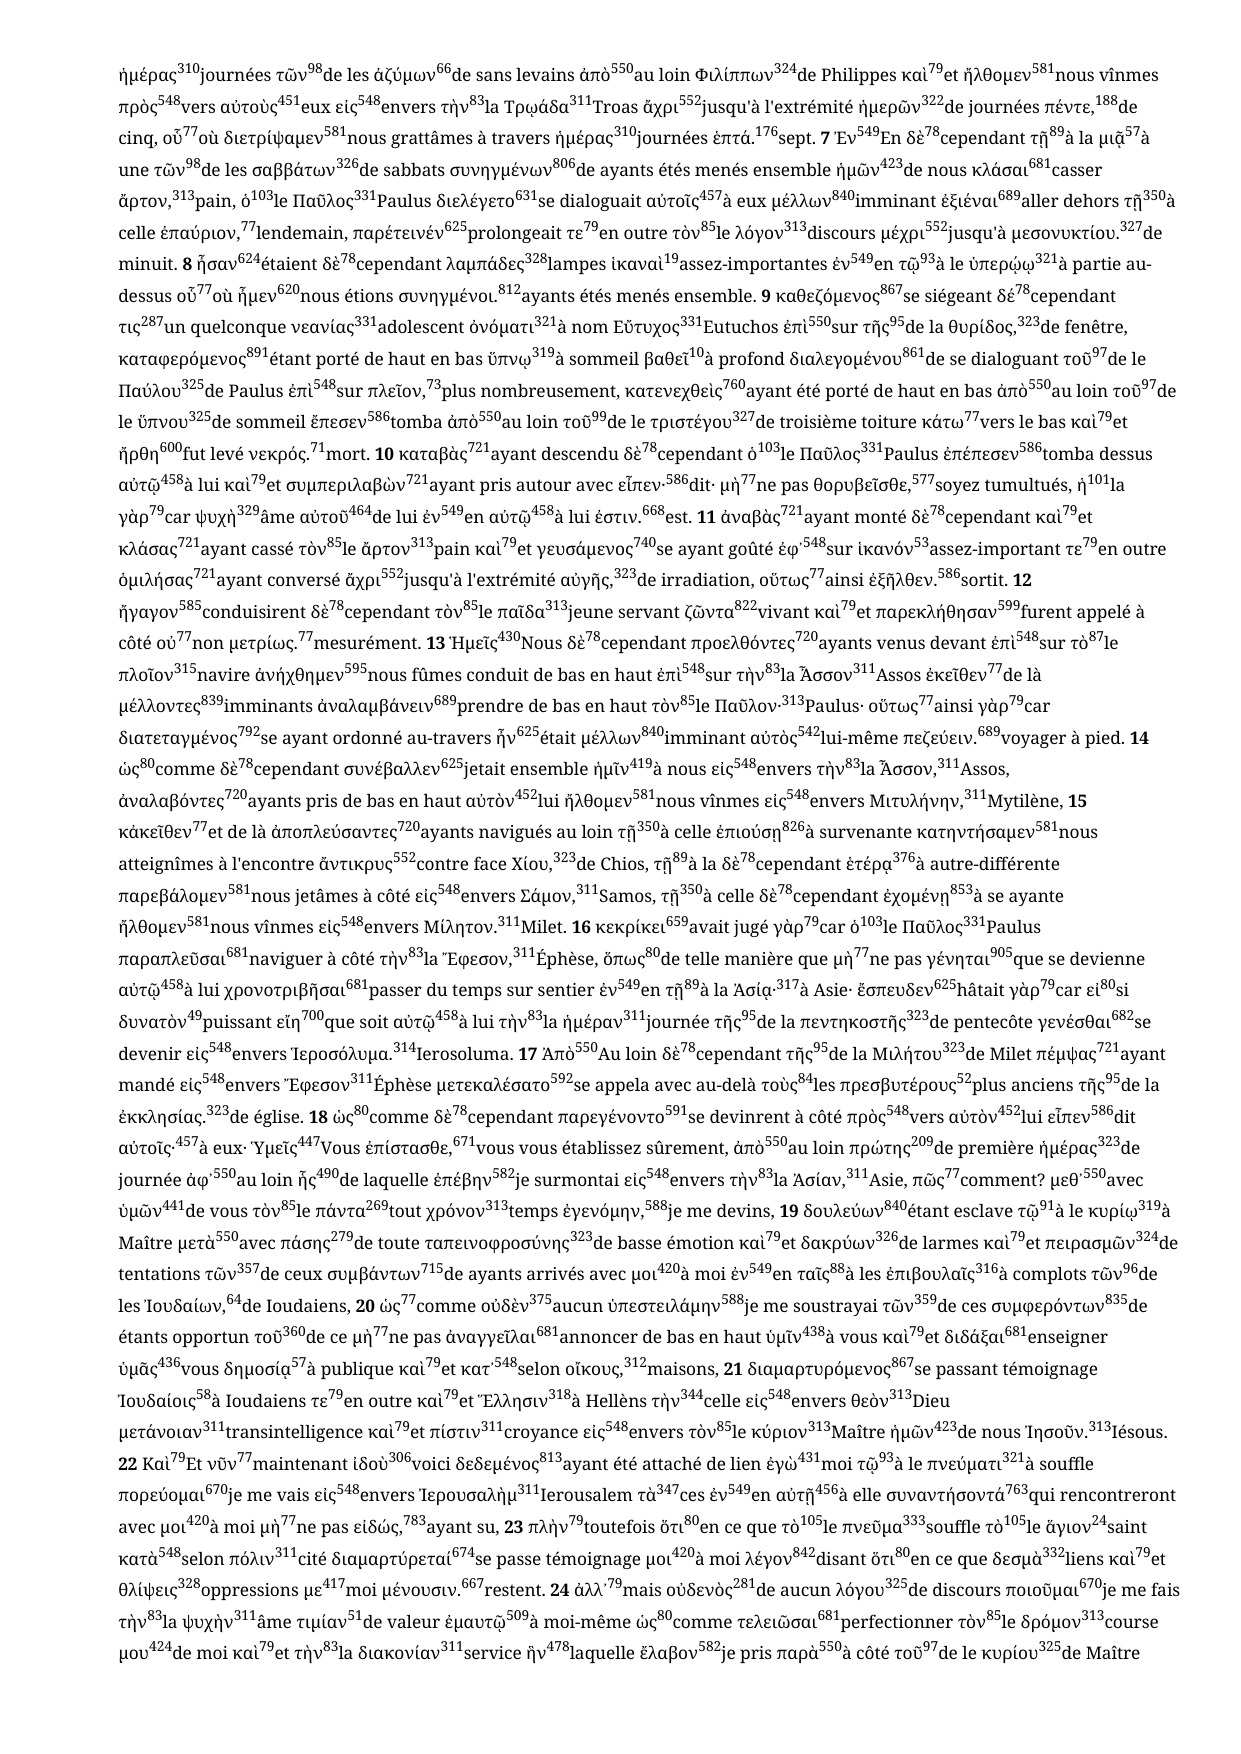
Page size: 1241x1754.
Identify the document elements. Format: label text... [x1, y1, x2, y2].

text 1 Μετὰ548Après δὲ78cependant τὸ348ce παύσασθαι682se pauser τὸν85le θόρυβον313tumulte μεταπεμψάμενος740se ayant mandé au-delà ὁ103le Παῦλος331Paulus τοὺς84les μαθητὰς312disciples καὶ79et παρακαλέσας,721ayant appelé à côté, ἀσπασάμενος740se ayant salué ἐξῆλθεν586sortit πορεύεσθαι690se aller εἰς548envers Μακεδονίαν.311Macédoine. 2 διελθὼν721ayant passé à travers δὲ78cependant τὰ86les μέρη314parts ἐκεῖνα139ces-là καὶ79et παρακαλέσας721ayant appelé à côté αὐτοὺς451eux λόγῳ319à discours πολλῷ275à nombreux ἦλθεν586vint εἰς548envers τὴν83la Ἑλλάδα311Hellas 3 ποιήσας721ayant fait τε79en outre μῆνας312mois τρεῖς·178trois· γενομένης732de se ayante devenue ἐπιβουλῆς323de complot αὐτῷ458à lui ὑπὸ550sous τῶν96de les Ἰουδαίων64de Ioudaiens μέλλοντι828à imminant ἀνάγεσθαι692être conduit de bas en haut εἰς548envers τὴν83la Συρίαν,311Syrie, ἐγένετο592se devint γνώμης323de opinion τοῦ360de ce ὑποστρέφειν689retourner en arrière διὰ550par Μακεδονίας.323de Macédoine. 4 συνείπετο631se accompagnait δὲ78cependant αὐτῷ458à lui Σώπατρος331Sopatros Πύρρου325de Pyrrhus Βεροιαῖος,71De Bérée, Θεσσαλονικέων324de Thessaloniciens δὲ78cependant Ἀρίσταρχος331Aristarque καὶ79et Σεκοῦνδος,331Sekoundos, καὶ79et Γάϊος331Gaios Δερβαῖος71Derbéen καὶ79et Τιμόθεος,331Timotheos, Ἀσιανοὶ330Asiatiques δὲ78cependant Τύχικος331Tuchikos καὶ79et Τρόφιμος.331Trophimos. 5 οὗτοι363ceux-ci δὲ78cependant προσελθόντες720ayants venus vers ἔμενον624restaient ἡμᾶς416nous ἐν549en Τρῳάδι,317à Troas, 6 ἡμεῖς430nous δὲ78cependant ἐξεπλεύσαμεν581nous naviguâmes dehors μετὰ548après τὰς82les ἡμέρας310journées τῶν98de les ἀζύμων66de sans levains ἀπὸ550au loin Φιλίππων324de Philippes καὶ79et ἤλθομεν581nous vînmes πρὸς548vers αὐτοὺς451eux εἰς548envers τὴν83la Τρῳάδα311Troas ἄχρι552jusqu'à l'extrémité ἡμερῶν322de journées πέντε,188de cinq, οὗ77où διετρίψαμεν581nous grattâmes à travers ἡμέρας310journées ἑπτά.176sept. 7 Ἐν549En δὲ78cependant τῇ89à la μιᾷ57à une τῶν98de les σαββάτων326de sabbats συνηγμένων806de ayants étés menés ensemble ἡμῶν423de nous κλάσαι681casser ἄρτον,313pain, ὁ103le Παῦλος331Paulus διελέγετο631se dialoguait αὐτοῖς457à eux μέλλων840imminant ἐξιέναι689aller dehors τῇ350à celle ἐπαύριον,77lendemain, παρέτεινέν625prolongeait τε79en outre τὸν85le λόγον313discours μέχρι552jusqu'à μεσονυκτίου.327de minuit. 8 ἦσαν624étaient δὲ78cependant λαμπάδες328lampes ἱκαναὶ19assez-importantes ἐν549en τῷ93à le ὑπερῴῳ321à partie au-dessus οὗ77où ἦμεν620nous étions συνηγμένοι.812ayants étés menés ensemble. 9 καθεζόμενος867se siégeant δέ78cependant τις287un quelconque νεανίας331adolescent ὀνόματι321à nom Εὔτυχος331Eutuchos ἐπὶ550sur τῆς95de la θυρίδος,323de fenêtre, καταφερόμενος891étant porté de haut en bas ὕπνῳ319à sommeil βαθεῖ10à profond διαλεγομένου861de se dialoguant τοῦ97de le Παύλου325de Paulus ἐπὶ548sur πλεῖον,73plus nombreusement, κατενεχθεὶς760ayant été porté de haut en bas ἀπὸ550au loin τοῦ97de le ὕπνου325de sommeil ἔπεσεν586tomba ἀπὸ550au loin τοῦ99de le τριστέγου327de troisième toiture κάτω77vers le bas καὶ79et ἤρθη600fut levé νεκρός.71mort. 10 καταβὰς721ayant descendu δὲ78cependant ὁ103le Παῦλος331Paulus ἐπέπεσεν586tomba dessus αὐτῷ458à lui καὶ79et συμπεριλαβὼν721ayant pris autour avec εἶπεν·586dit· μὴ77ne pas θορυβεῖσθε,577soyez tumultués, ἡ101la γὰρ79car ψυχὴ329âme αὐτοῦ464de lui ἐν549en αὐτῷ458à lui ἐστιν.668est. 11 ἀναβὰς721ayant monté δὲ78cependant καὶ79et κλάσας721ayant cassé τὸν85le ἄρτον313pain καὶ79et γευσάμενος740se ayant goûté ἐφ᾽548sur ἱκανόν53assez-important τε79en outre ὁμιλήσας721ayant conversé ἄχρι552jusqu'à l'extrémité αὐγῆς,323de irradiation, οὕτως77ainsi ἐξῆλθεν.586sortit. 12 ἤγαγον585conduisirent δὲ78cependant τὸν85le παῖδα313jeune servant ζῶντα822vivant καὶ79et παρεκλήθησαν599furent appelé à côté οὐ77non μετρίως.77mesurément. 13 Ἡμεῖς430Nous δὲ78cependant προελθόντες720ayants venus devant ἐπὶ548sur τὸ87le πλοῖον315navire ἀνήχθημεν595nous fûmes conduit de bas en haut ἐπὶ548sur τὴν83la Ἆσσον311Assos ἐκεῖθεν77de là μέλλοντες839imminants ἀναλαμβάνειν689prendre de bas en haut τὸν85le Παῦλον·313Paulus· οὕτως77ainsi γὰρ79car διατεταγμένος792se ayant ordonné au-travers ἦν625était μέλλων840imminant αὐτὸς542lui-même πεζεύειν.689voyager à pied. 14 ὡς80comme δὲ78cependant συνέβαλλεν625jetait ensemble ἡμῖν419à nous εἰς548envers τὴν83la Ἆσσον,311Assos, ἀναλαβόντες720ayants pris de bas en haut αὐτὸν452lui ἤλθομεν581nous vînmes εἰς548envers Μιτυλήνην,311Mytilène, 15 κἀκεῖθεν77et de là ἀποπλεύσαντες720ayants navigués au loin τῇ350à celle ἐπιούσῃ826à survenante κατηντήσαμεν581nous atteignîmes à l'encontre ἄντικρυς552contre face Χίου,323de Chios, τῇ89à la δὲ78cependant ἑτέρᾳ376à autre-différente παρεβάλομεν581nous jetâmes à côté εἰς548envers Σάμον,311Samos, τῇ350à celle δὲ78cependant ἐχομένῃ853à se ayante ἤλθομεν581nous vînmes εἰς548envers Μίλητον.311Milet. 16 κεκρίκει659avait jugé γὰρ79car ὁ103le Παῦλος331Paulus παραπλεῦσαι681naviguer à côté τὴν83la Ἔφεσον,311Éphèse, ὅπως80de telle manière que μὴ77ne pas γένηται905que se devienne αὐτῷ458à lui χρονοτριβῆσαι681passer du temps sur sentier ἐν549en τῇ89à la Ἀσίᾳ·317à Asie· ἔσπευδεν625hâtait γὰρ79car εἰ80si δυνατὸν49puissant εἴη700que soit αὐτῷ458à lui τὴν83la ἡμέραν311journée τῆς95de la πεντηκοστῆς323de pentecôte γενέσθαι682se devenir εἰς548envers Ἱεροσόλυμα.314Ierosoluma. 17 Ἀπὸ550Au loin δὲ78cependant τῆς95de la Μιλήτου323de Milet πέμψας721ayant mandé εἰς548envers Ἔφεσον311Éphèse μετεκαλέσατο592se appela avec au-delà τοὺς84les πρεσβυτέρους52plus anciens τῆς95de la ἐκκλησίας.323de église. 18 ὡς80comme δὲ78cependant παρεγένοντο591se devinrent à côté πρὸς548vers αὐτὸν452lui εἶπεν586dit αὐτοῖς·457à eux· Ὑμεῖς447Vous ἐπίστασθε,671vous vous établissez sûrement, ἀπὸ550au loin πρώτης209de première ἡμέρας323de journée ἀφ᾽550au loin ἧς490de laquelle ἐπέβην582je surmontai εἰς548envers τὴν83la Ἀσίαν,311Asie, πῶς77comment? μεθ᾽550avec ὑμῶν441de vous τὸν85le πάντα269tout χρόνον313temps ἐγενόμην,588je me devins, 19 δουλεύων840étant esclave τῷ91à le κυρίῳ319à Maître μετὰ550avec πάσης279de toute ταπεινοφροσύνης323de basse émotion καὶ79et δακρύων326de larmes καὶ79et πειρασμῶν324de tentations τῶν357de ceux συμβάντων715de ayants arrivés avec μοι420à moi ἐν549en ταῖς88à les ἐπιβουλαῖς316à complots τῶν96de les Ἰουδαίων,64de Ioudaiens, 20 ὡς77comme οὐδὲν375aucun ὑπεστειλάμην588je me soustrayai τῶν359de ces συμφερόντων835de étants opportun τοῦ360de ce μὴ77ne pas ἀναγγεῖλαι681annoncer de bas en haut ὑμῖν438à vous καὶ79et διδάξαι681enseigner ὑμᾶς436vous δημοσίᾳ57à publique καὶ79et κατ᾽548selon οἴκους,312maisons, 21 διαμαρτυρόμενος867se passant témoignage Ἰουδαίοις58à Ioudaiens τε79en outre καὶ79et Ἕλλησιν318à Hellèns τὴν344celle εἰς548envers θεὸν313Dieu μετάνοιαν311transintelligence καὶ79et πίστιν311croyance εἰς548envers τὸν85le κύριον313Maître ἡμῶν423de nous Ἰησοῦν.313Iésous. 22 Καὶ79Et νῦν77maintenant ἰδοὺ306voici δεδεμένος813ayant été attaché de lien ἐγὼ431moi τῷ93à le πνεύματι321à souffle πορεύομαι670je me vais εἰς548envers Ἰερουσαλὴμ311Ierousalem τὰ347ces ἐν549en αὐτῇ456à elle συναντήσοντά763qui rencontreront avec μοι420à moi μὴ77ne pas εἰδώς,783ayant su, 23 πλὴν79toutefois ὅτι80en ce que τὸ105le πνεῦμα333souffle τὸ105le ἅγιον24saint κατὰ548selon πόλιν311cité διαμαρτύρεταί674se passe témoignage μοι420à moi λέγον842disant ὅτι80en ce que δεσμὰ332liens καὶ79et θλίψεις328oppressions με417moi μένουσιν.667restent. 24 ἀλλ᾽79mais οὐδενὸς281de aucun λόγου325de discours ποιοῦμαι670je me fais τὴν83la ψυχὴν311âme τιμίαν51de valeur ἐμαυτῷ509à moi-même ὡς80comme τελειῶσαι681perfectionner τὸν85le δρόμον313course μου424de moi καὶ79et τὴν83la διακονίαν311service ἣν478laquelle ἔλαβον582je pris παρὰ550à côté τοῦ97de le κυρίου325de Maître Ἰησοῦ,325de Iésous, διαμαρτύρασθαι682se passer témoignage τὸ87le εὐαγγέλιον315évangile τῆς95de la χάριτος323de grâce τοῦ97de le θεοῦ.325de Dieu. 25 Καὶ79Et νῦν77maintenant ἰδοὺ306voici ἐγὼ431moi οἶδα638j'ai su ὅτι80en ce que οὐκέτι77non plus ὄψεσθε609vous vous verrez τὸ87le πρόσωπόν315face μου424de moi ὑμεῖς447vous πάντες286tous ἐν549en οἷς485à lesquels διῆλθον582je passai à travers κηρύσσων840annonçant τὴν83la βασιλείαν.311royauté. 26 διότι80parce que μαρτύρομαι670je me rends témoignage ὑμῖν438à vous ἐν549en τῇ89à la σήμερον77aujourd'hui ἡμέρᾳ317à journée ὅτι80en ce que καθαρός47pur εἰμι664je suis ἀπὸ550au loin τοῦ99de le αἵματος327de sang πάντων·383de tous· 27 οὐ77non γὰρ79car ὑπεστειλάμην588je me soustrayai τοῦ360de ce μὴ77ne pas ἀναγγεῖλαι681annoncer de bas en haut πᾶσαν267toute τὴν83la βουλὴν311dessein τοῦ97de le θεοῦ325de Dieu ὑμῖν.438à vous. 28 προσέχετε569attenez ἑαυτοῖς519à vous-mêmes καὶ79et παντὶ277à tout τῷ93à le ποιμνίῳ,321à troupeau de berger, ἐν549en ᾧ488à lequel ὑμᾶς436vous τὸ105le πνεῦμα333souffle τὸ105le ἅγιον24saint ἔθετο592se posa ἐπισκόπους312superviseurs ποιμαίνειν689berger τὴν83la ἐκκλησίαν311église τοῦ97de le θεοῦ,325de Dieu, ἣν478laquelle περιεποιήσατο592se produisit autour διὰ550par τοῦ259de le αἵματος327de sang τοῦ257de le ἰδίου.127de en propre. 29 ἐγὼ431moi οἶδα638j'ai su ὅτι80en ce que εἰσελεύσονται611se viendront à l'intérieur μετὰ548après τὴν83la ἄφιξίν311arrivée μου424de moi λύκοι330loups βαρεῖς21lourds εἰς548envers ὑμᾶς436vous μὴ77ne pas φειδόμενοι866se épargnants τοῦ99de le ποιμνίου,327de troupeau de berger, 30 καὶ79et ἐξ550hors ὑμῶν441de vous αὐτῶν521de vous-mêmes ἀναστήσονται611se redresseront ἄνδρες330hommes λαλοῦντες839bavardants διεστραμμένα797ayants étés tournés de travers τοῦ360de ce ἀποσπᾶν689tirer loin τοὺς84les μαθητὰς312disciples ὀπίσω552derrière ἑαυτῶν.536de eux-mêmes. 31 διὸ79c'est pourquoi γρηγορεῖτε569vigilez μνημονεύοντες839souvenants ὅτι80en ce que τριετίαν311trois années durant νύκτα311nuit καὶ79et ἡμέραν311journée οὐκ77non ἐπαυσάμην588je me pausai μετὰ550avec δακρύων326de larmes νουθετῶν840admonestant ἕνα53un ἕκαστον.269chacun. 32 Καὶ79Et τὰ347ces νῦν77maintenant παρατίθεμαι670je me pose à côté ὑμᾶς436vous τῷ91à le θεῷ319à Dieu καὶ79et τῷ91à le λόγῳ319à discours τῆς95de la χάριτος323de grâce αὐτοῦ,464de lui, τῷ352à celui δυναμένῳ855à se pouvant οἰκοδομῆσαι681édifier en maison καὶ79et δοῦναι681donner τὴν83la κληρονομίαν311héritage ἐν549en τοῖς351à ceux ἡγιασμένοις800à ayants étés sanctifiés πᾶσιν.274à tous. 33 ἀργυρίου327de objet d'argent ἢ79ou χρυσίου327de objet d'or ἢ79ou ἱματισμοῦ325de habillement d'himation οὐδενὸς384de aucun ἐπεθύμησα·582je désirai en fureur· 34 αὐτοὶ523vous-mêmes γινώσκετε665vous connaissez ὅτι80en ce que ταῖς88à les χρείαις316à besoins μου424de moi καὶ79et τοῖς351à ceux οὖσιν827à étants μετ᾽550avec ἐμοῦ424de moi ὑπηρέτησαν585administrèrent αἱ100les χεῖρες328mains αὗται.153celles-ci. 35 πάντα374tous ὑπέδειξα582je montrai en dessous ὑμῖν438à vous ὅτι80en ce que οὕτως77ainsi κοπιῶντας821peinants δεῖ668attache de lien ἀντιλαμβάνεσθαι690se prendre contre τῶν357de ceux ἀσθενούντων,833de étants infirme, μνημονεύειν689souvenir τε79en outre τῶν96de les λόγων324de discours τοῦ97de le κυρίου325de Maître Ἰησοῦ325de Iésous ὅτι80en ce que αὐτὸς469lui εἶπεν·586dit· μακάριόν49bienheureux ἐστιν668est μᾶλλον77davantage διδόναι689donner ἢ79ou λαμβάνειν.689prendre. 36 Καὶ79Et ταῦτα347ces-ci εἰπὼν721ayant dit θεὶς721ayant posé τὰ86les γόνατα314genoux αὐτοῦ464de lui σὺν549avec πᾶσιν274à tous αὐτοῖς457à eux προσηύξατο.592se pria. 37 ἱκανὸς287assez-important δὲ78cependant κλαυθμὸς331pleur ἐγένετο592se devint πάντων383de tous καὶ79et ἐπιπεσόντες720ayants tombés dessus ἐπὶ548sur τὸν85le τράχηλον313cou τοῦ97de le Παύλου325de Paulus κατεφίλουν624affectionnaient de haut en bas αὐτόν,452lui, 38 ὀδυνώμενοι866se affligeants de douleur μάλιστα77surtout ἐπὶ549sur τῷ91à le λόγῳ319à discours ᾧ486à lequel εἰρήκει,659avait dit, ὅτι80en ce que οὐκέτι77non plus μέλλουσιν667imminent τὸ87le πρόσωπον315face αὐτοῦ464de lui θεωρεῖν.689observer. προέπεμπον624mandaient en avant δὲ78cependant αὐτὸν452lui εἰς548envers τὸ87le πλοῖον.315navire. [118, 59, 1181, 1665]
